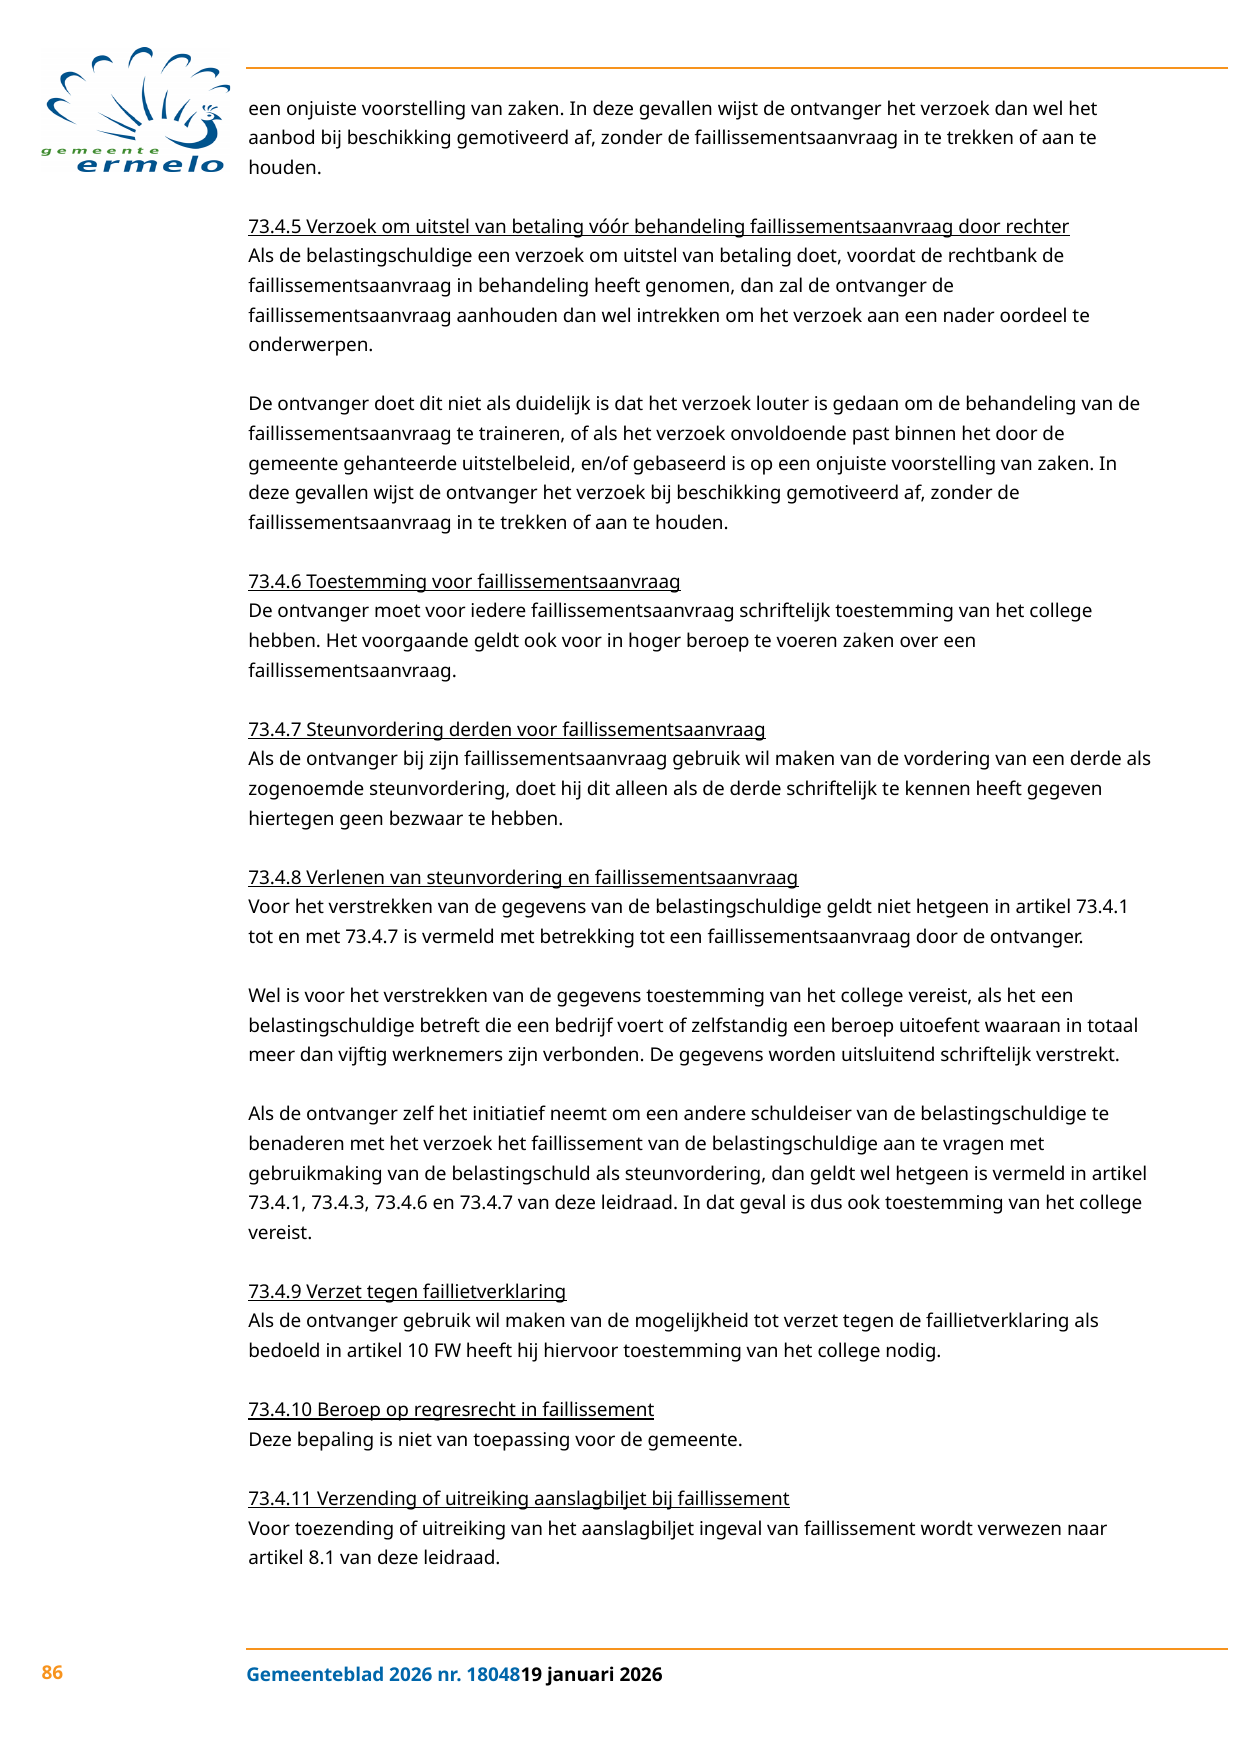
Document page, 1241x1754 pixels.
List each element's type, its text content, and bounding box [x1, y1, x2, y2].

text 73.4.5 Verzoek om uitstel van betaling vóór behandeling faillissementsaanvraag door rechter [248, 213, 1152, 239]
text 73.4.9 Verzet tegen faillietverklaring [248, 1278, 1152, 1304]
text Wel is voor het verstrekken van de gegevens toestemming van het college vereist, als het een belastingschuldige betreft die een bedrijf voert of zelfstandig een beroep uitoefent waaraan in totaal meer dan vijftig werknemers zijn verbonden. De gegevens worden uitsluitend schriftelijk verstrekt. [248, 982, 1152, 1067]
text 73.4.11 Verzending of uitreiking aanslagbiljet bij faillissement [248, 1485, 1152, 1511]
text 73.4.6 Toestemming voor faillissementsaanvraag [248, 568, 1152, 594]
text een onjuiste voorstelling van zaken. In deze gevallen wijst de ontvanger het verzoek dan wel het aanbod bij beschikking gemotiveerd af, zonder de faillissementsaanvraag in te trekken of aan te houden. [248, 95, 1152, 180]
text De ontvanger moet voor iedere faillissementsaanvraag schriftelijk toestemming van het college hebben. Het voorgaande geldt ook voor in hoger beroep te voeren zaken over een faillissementsaanvraag. [248, 598, 1152, 683]
text Als de ontvanger gebruik wil maken van de mogelijkheid tot verzet tegen de faillietverklaring als bedoeld in artikel 10 FW heeft hij hiervoor toestemming van het college nodig. [248, 1308, 1152, 1363]
picture [41, 47, 231, 172]
text 73.4.8 Verlenen van steunvordering en faillissementsaanvraag [248, 864, 1152, 890]
text 73.4.7 Steunvordering derden voor faillissementsaanvraag [248, 716, 1152, 742]
text Voor toezending of uitreiking van het aanslagbiljet ingeval van faillissement wordt verwezen naar artikel 8.1 van deze leidraad. [248, 1515, 1152, 1570]
text De ontvanger doet dit niet als duidelijk is dat het verzoek louter is gedaan om de behandeling van de faillissementsaanvraag te traineren, of als het verzoek onvoldoende past binnen het door de gemeente gehanteerde uitstelbeleid, en/of gebaseerd is op een onjuiste voorstelling van zaken. In deze gevallen wijst de ontvanger het verzoek bij beschikking gemotiveerd af, zonder de faillissementsaanvraag in te trekken of aan te houden. [248, 391, 1152, 535]
text Deze bepaling is niet van toepassing voor de gemeente. [248, 1426, 1152, 1452]
text 73.4.10 Beroep op regresrecht in faillissement [248, 1396, 1152, 1422]
text Als de ontvanger bij zijn faillissementsaanvraag gebruik wil maken van de vordering van een derde als zogenoemde steunvordering, doet hij dit alleen als de derde schriftelijk te kennen heeft gegeven hiertegen geen bezwaar te hebben. [248, 746, 1152, 831]
text Als de belastingschuldige een verzoek om uitstel van betaling doet, voordat de rechtbank de faillissementsaanvraag in behandeling heeft genomen, dan zal de ontvanger de faillissementsaanvraag aanhouden dan wel intrekken om het verzoek aan een nader oordeel te onderwerpen. [248, 243, 1152, 357]
text Voor het verstrekken van de gegevens van de belastingschuldige geldt niet hetgeen in artikel 73.4.1 tot en met 73.4.7 is vermeld met betrekking tot een faillissementsaanvraag door de ontvanger. [248, 893, 1152, 949]
text Als de ontvanger zelf het initiatief neemt om een andere schuldeiser van de belastingschuldige te benaderen met het verzoek het faillissement van de belastingschuldige aan te vragen met gebruikmaking van de belastingschuld als steunvordering, dan geldt wel hetgeen is vermeld in artikel 73.4.1, 73.4.3, 73.4.6 en 73.4.7 van deze leidraad. In dat geval is dus ook toestemming van het college vereist. [248, 1101, 1152, 1245]
